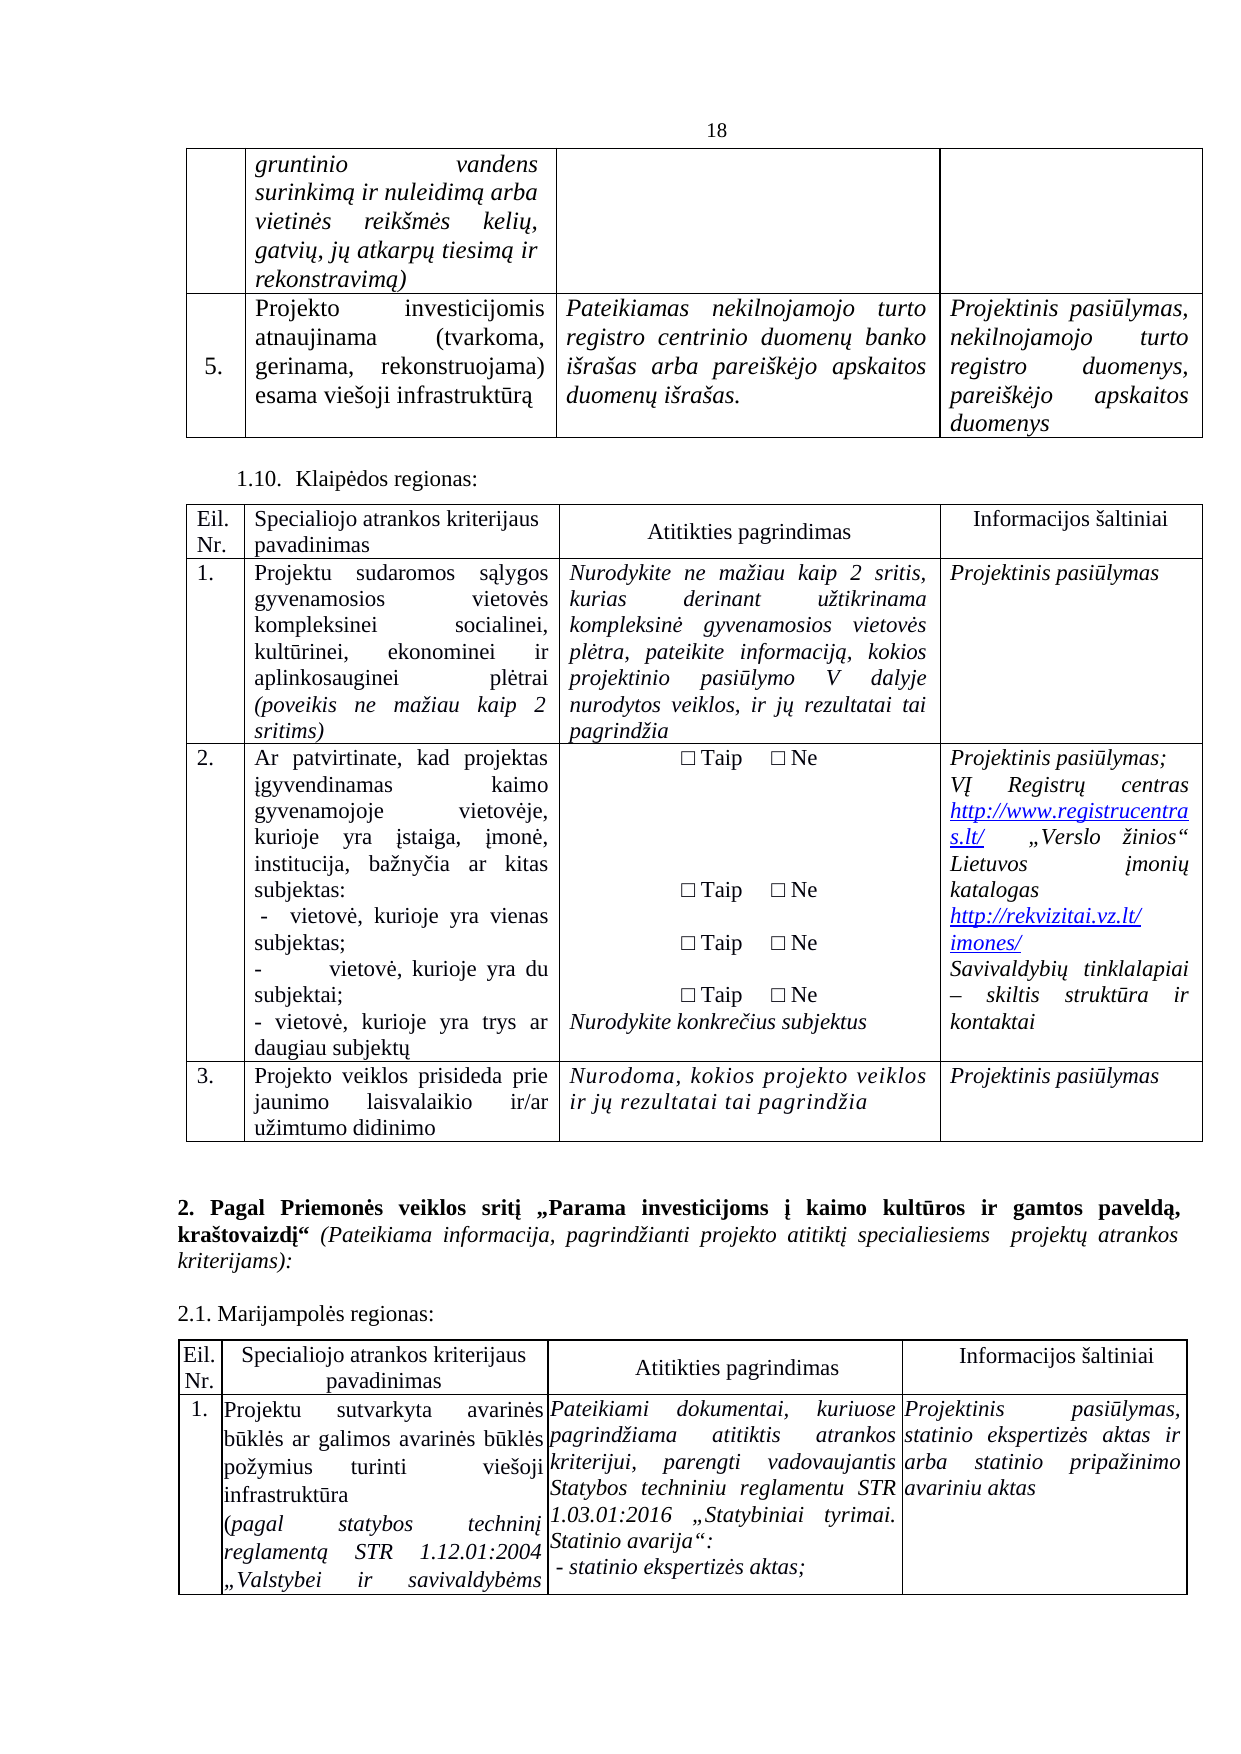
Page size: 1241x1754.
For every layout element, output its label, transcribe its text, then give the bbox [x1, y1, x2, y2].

text 2. Pagal Priemonės veiklos sritį „Parama investicijoms į kaimo kultūros ir gamtos paveldą, kraštovaizdį“ (Pateikiama informacija, pagrindžianti projekto atitiktį specialiesiems projektų atrankos kriterijams): [177, 1194, 1181, 1273]
table_header Informacijos šaltiniai [903, 1341, 1186, 1394]
table_cell 1. [180, 1395, 221, 1593]
table_cell Pateikiamas nekilnojamojo turto registro centrinio duomenų banko išrašas arba pareiškėjo apskaitos duomenų išrašas. [557, 294, 939, 437]
table_cell Nurodykite ne mažiau kaip 2 sritis, kurias derinant užtikrinama kompleksinė gyvenamosios vietovės plėtra, pateikite informaciją, kokios projektinio pasiūlymo V dalyje nurodytos veiklos, ir jų rezultatai tai pagrindžia [560, 559, 940, 743]
table_cell 2. [187, 744, 244, 1061]
table_cell Projektinis pasiūlymas, statinio ekspertizės aktas ir arba statinio pripažinimo avariniu aktas [903, 1395, 1186, 1593]
table_cell Projektinis pasiūlymas [941, 559, 1202, 743]
table_cell Projektinis pasiūlymas [941, 1062, 1202, 1141]
table_cell Projektinis pasiūlymas; VĮ Registrų centras http://www.registrucentras.lt/ „Verslo žinios“ Lietuvos įmonių katalogas http://rekvizitai.vz.lt/imones/ Savivaldybių tinklalapiai – skiltis struktūra ir kontaktai [941, 744, 1202, 1061]
table_cell Pateikiami dokumentai, kuriuose pagrindžiama atitiktis atrankos kriterijui, parengti vadovaujantis Statybos techniniu reglamentu STR 1.03.01:2016 „Statybiniai tyrimai. Statinio avarija“: - statinio ekspertizės aktas; [549, 1395, 902, 1593]
table_header Informacijos šaltiniai [941, 505, 1202, 558]
table_header Specialiojo atrankos kriterijaus pavadinimas [245, 505, 559, 558]
table_cell Projektu sutvarkyta avarinės būklės ar galimos avarinės būklės požymius turinti viešoji infrastruktūra (pagal statybos techninį reglamentą STR 1.12.01:2004 „Valstybei ir savivaldybėms [223, 1395, 547, 1593]
table_header Eil. Nr. [187, 505, 244, 558]
table_header Atitikties pagrindimas [560, 505, 940, 558]
table_header Atitikties pagrindimas [549, 1341, 902, 1394]
table_cell [557, 149, 939, 292]
text 1.10. Klaipėdos regionas: [177, 464, 1181, 491]
table_cell 3. [187, 1062, 244, 1141]
table_cell Projektinis pasiūlymas, nekilnojamojo turto registro duomenys, pareiškėjo apskaitos duomenys [941, 294, 1202, 437]
table_cell [941, 149, 1202, 292]
table_cell [187, 149, 245, 292]
table_cell □ Taip □ Ne □ Taip □ Ne □ Taip □ Ne □ Taip □ Ne Nurodykite konkrečius subjektus [560, 744, 940, 1061]
table_cell Projekto investicijomis atnaujinama (tvarkoma, gerinama, rekonstruojama) esama viešoji infrastruktūrą [246, 294, 556, 437]
table_cell gruntinio vandens surinkimą ir nuleidimą arba vietinės reikšmės kelių, gatvių, jų atkarpų tiesimą ir rekonstravimą) [246, 149, 556, 292]
text 2.1. Marijampolės regionas: [177, 1300, 1181, 1326]
table_header Eil. Nr. [180, 1341, 221, 1394]
table_header Specialiojo atrankos kriterijaus pavadinimas [223, 1341, 547, 1394]
table_cell Nurodoma, kokios projekto veiklos ir jų rezultatai tai pagrindžia [560, 1062, 940, 1141]
table_cell Projekto veiklos prisideda prie jaunimo laisvalaikio ir/ar užimtumo didinimo [245, 1062, 559, 1141]
table_cell 5. [187, 294, 245, 437]
table_cell 1. [187, 559, 244, 743]
table_cell Projektu sudaromos sąlygos gyvenamosios vietovės kompleksinei socialinei, kultūrinei, ekonominei ir aplinkosauginei plėtrai (poveikis ne mažiau kaip 2 sritims) [245, 559, 559, 743]
table_cell Ar patvirtinate, kad projektas įgyvendinamas kaimo gyvenamojoje vietovėje, kurioje yra įstaiga, įmonė, institucija, bažnyčia ar kitas subjektas: - vietovė, kurioje yra vienas subjektas; - vietovė, kurioje yra du subjektai; - vietovė, kurioje yra trys ar daugiau subjektų [245, 744, 559, 1061]
